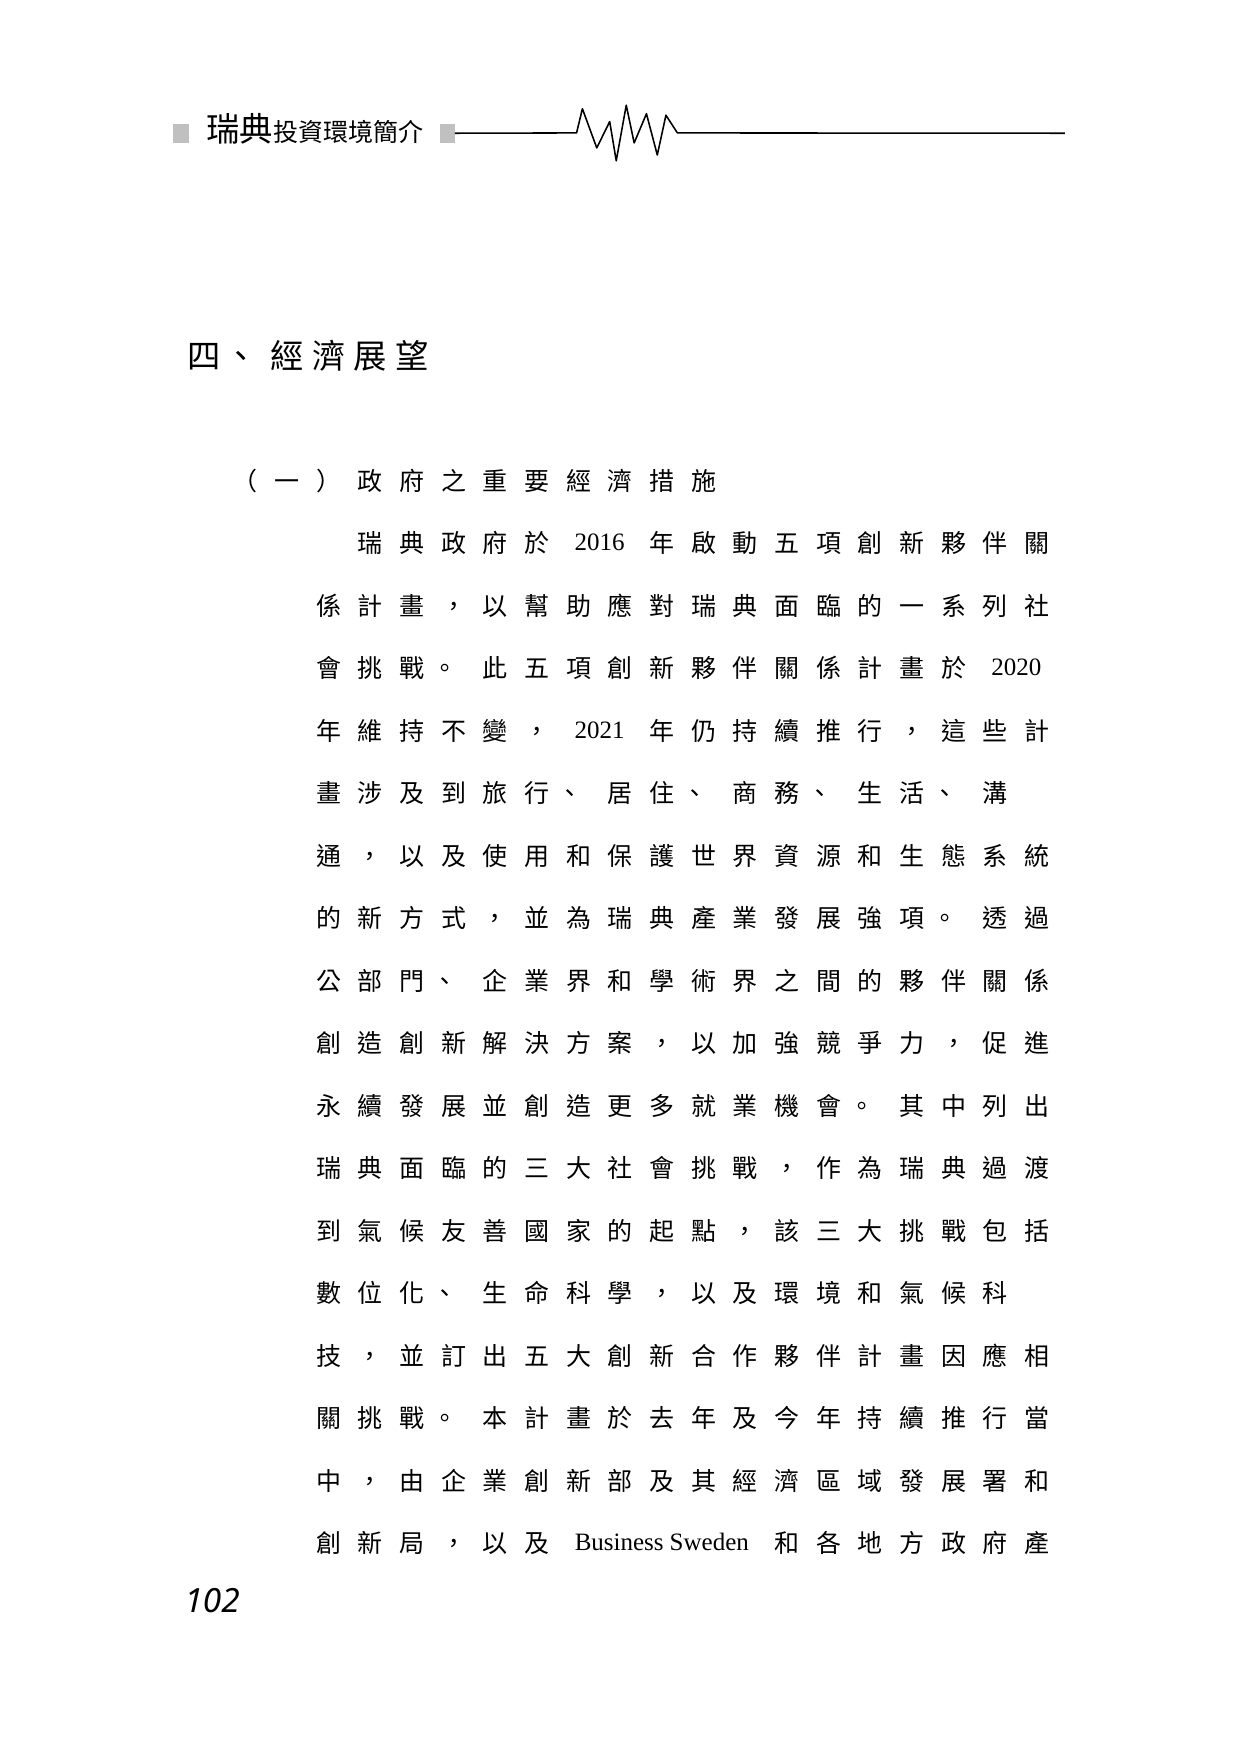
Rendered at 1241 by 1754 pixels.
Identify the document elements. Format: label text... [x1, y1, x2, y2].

text 瑞典政府於2016年啟動五項創新夥伴關係計畫，以幫助應對瑞典面臨的一系列社會挑戰。此五項創新夥伴關係計畫於2020年維持不變，2021年仍持續推行，這些計畫涉及到旅行、居住、商務、生活、溝通，以及使用和保護世界資源和生態系統的新方式，並為瑞典產業發展強項。透過公部門、企業界和學術界之間的夥伴關係創造創新解決方案，以加強競爭力，促進永續發展並創造更多就業機會。其中列出瑞典面臨的三大社會挑戰，作為瑞典過渡到氣候友善國家的起點，該三大挑戰包括數位化、生命科學，以及環境和氣候科技，並訂出五大創新合作夥伴計畫因應相關挑戰。本計畫於去年及今年持續推行當中，由企業創新部及其經濟區域發展署和創新局，以及Business Sweden和各地方政府產 [281, 500, 1058, 1563]
text 四、經濟展望 [183, 313, 1058, 375]
text （一）政府之重要經濟措施 [207, 438, 1058, 500]
